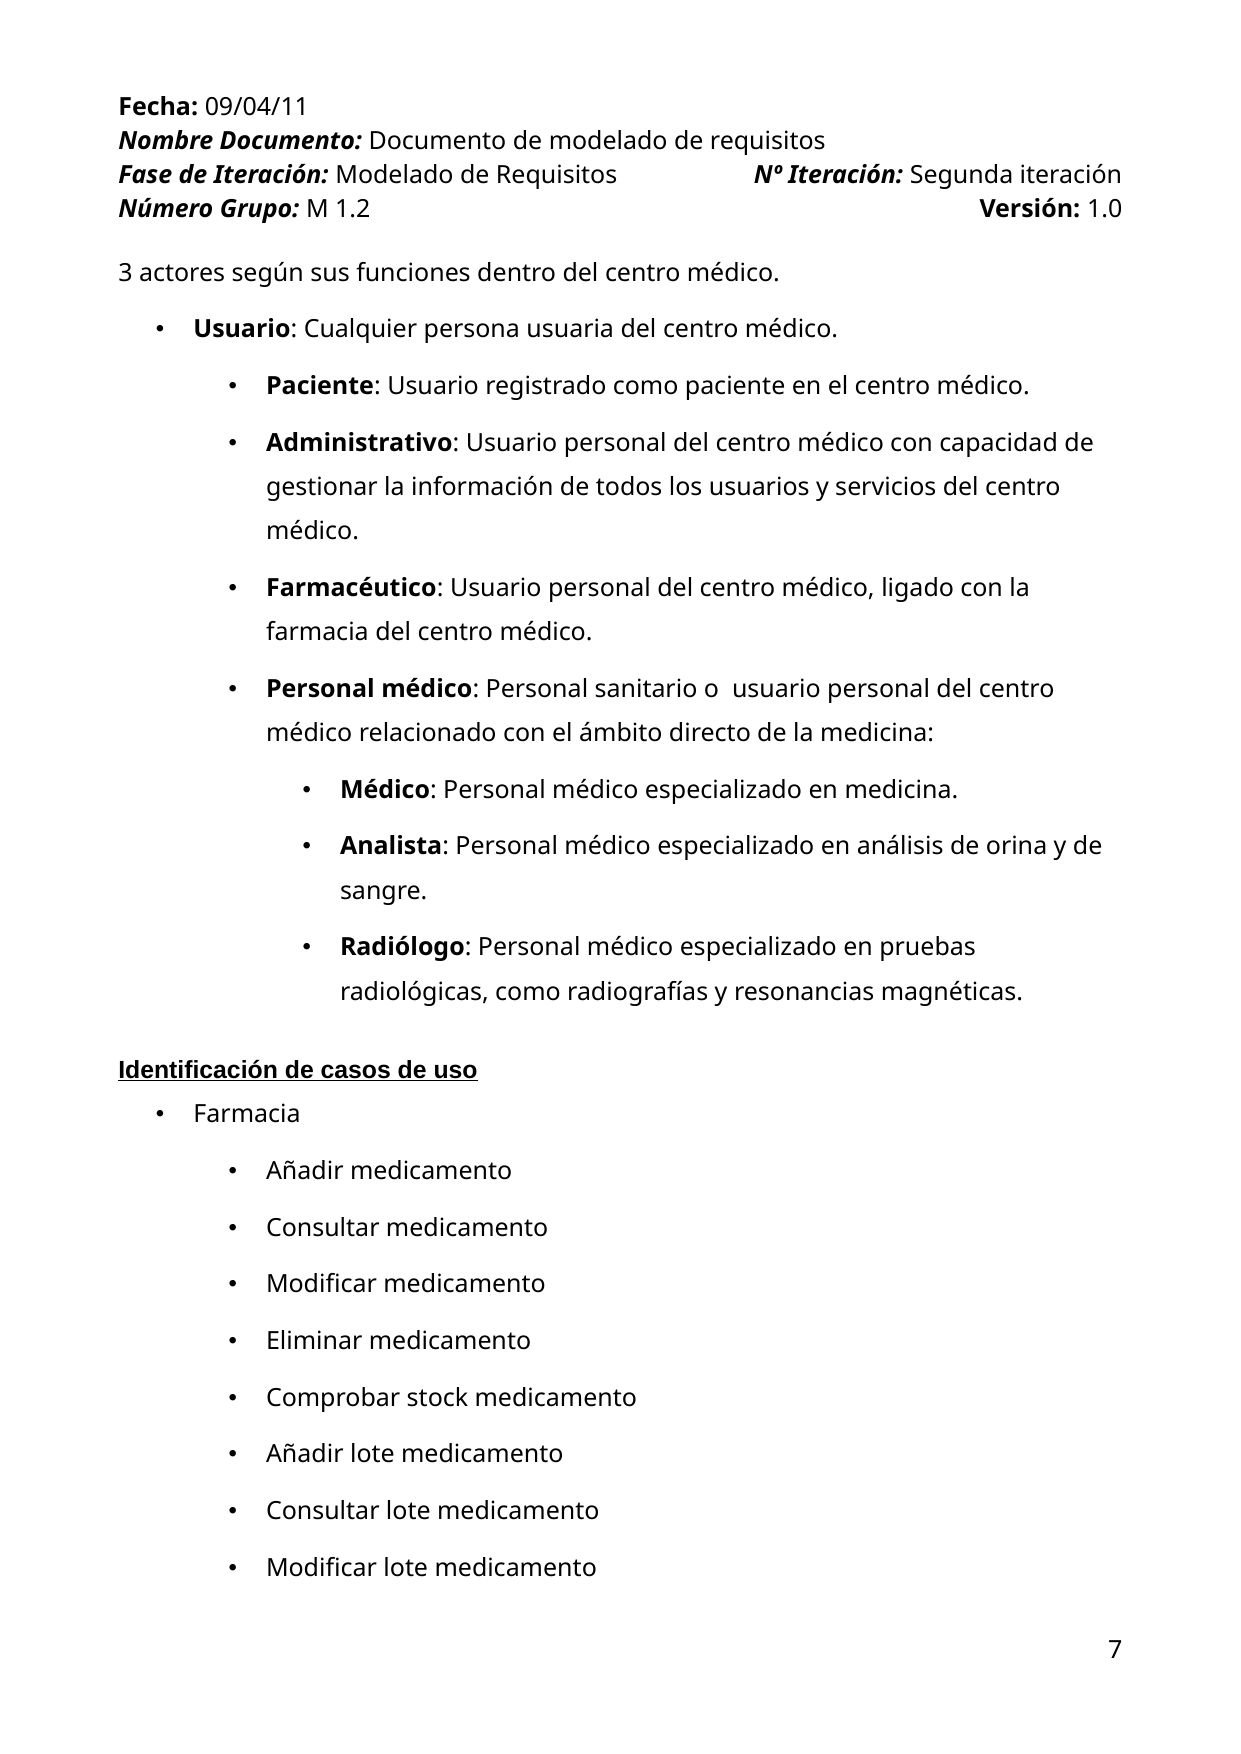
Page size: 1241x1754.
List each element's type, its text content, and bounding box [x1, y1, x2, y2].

list Comprobar stock medicamento [228, 1379, 1122, 1413]
list Consultar medicamento [228, 1209, 1122, 1243]
list Modificar lote medicamento [228, 1549, 1122, 1583]
list Administrativo: Usuario personal del centro médico con capacidad de gestionar la información de todos los usuarios y servicios del centro médico. [228, 424, 1122, 547]
list Añadir medicamento [228, 1153, 1122, 1187]
list Analista: Personal médico especializado en análisis de orina y de sangre. [302, 828, 1122, 906]
list Añadir lote medicamento [228, 1436, 1122, 1470]
subtitle Identificación de casos de uso [118, 1055, 1122, 1083]
list Consultar lote medicamento [228, 1493, 1122, 1527]
list Modificar medicamento [228, 1266, 1122, 1300]
list Eliminar medicamento [228, 1323, 1122, 1357]
list Personal médico: Personal sanitario o usuario personal del centro médico relacionado con el ámbito directo de la medicina: [228, 670, 1122, 749]
list Radiólogo: Personal médico especializado en pruebas radiológicas, como radiografías y resonancias magnéticas. [302, 929, 1122, 1007]
list Usuario: Cualquier persona usuaria del centro médico. [156, 311, 1122, 345]
list Farmacia [156, 1096, 1122, 1130]
list Paciente: Usuario registrado como paciente en el centro médico. [228, 368, 1122, 402]
text 3 actores según sus funciones dentro del centro médico. [118, 254, 1122, 288]
list Médico: Personal médico especializado en medicina. [302, 771, 1122, 805]
list Farmacéutico: Usuario personal del centro médico, ligado con la farmacia del centro médico. [228, 569, 1122, 648]
